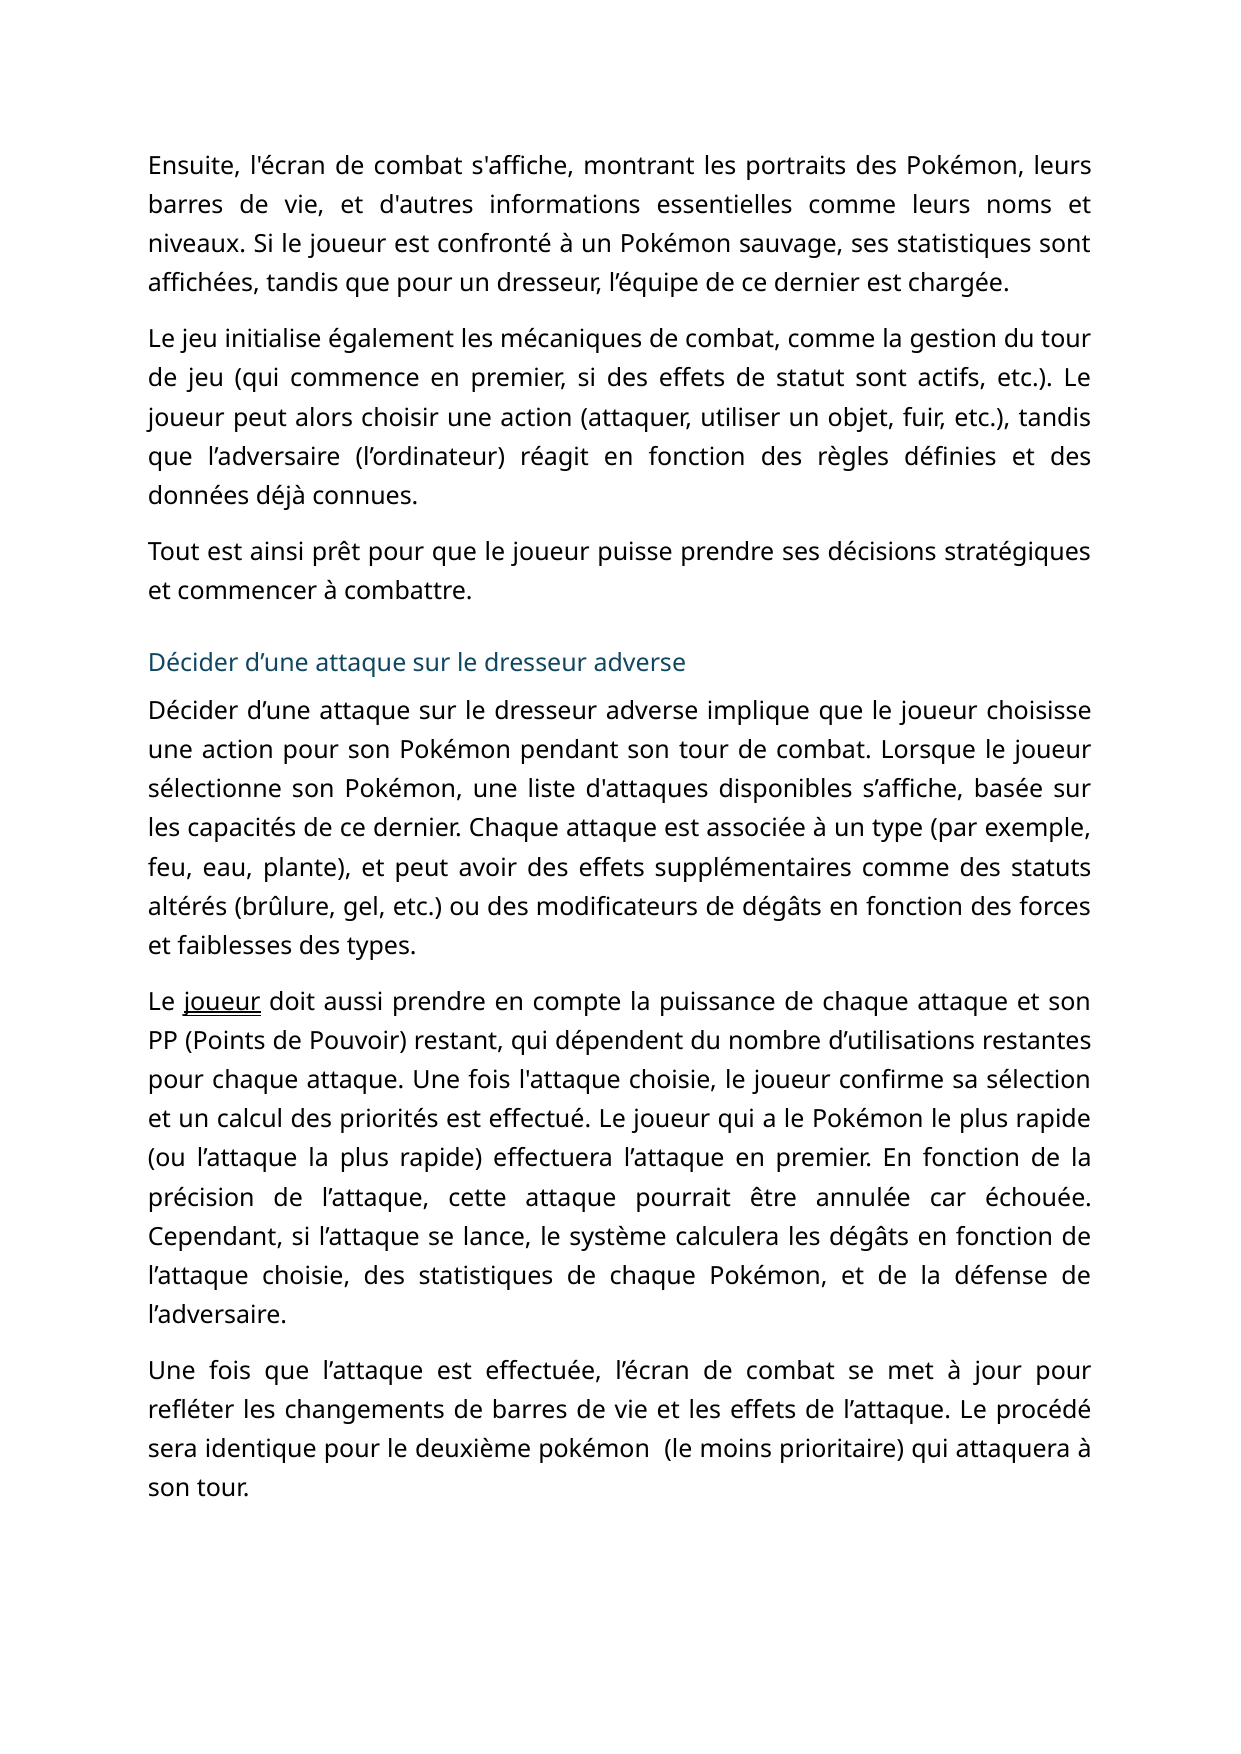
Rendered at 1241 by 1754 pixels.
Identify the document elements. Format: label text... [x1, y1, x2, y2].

text Une fois que l’attaque est effectuée, l’écran de combat se met à jour pour refléter les changements de barres de vie et les effets de l’attaque. Le procédé sera identique pour le deuxième pokémon (le moins prioritaire) qui attaquera à son tour. [148, 1353, 1093, 1504]
text Le jeu initialise également les mécaniques de combat, comme la gestion du tour de jeu (qui commence en premier, si des effets de statut sont actifs, etc.). Le joueur peut alors choisir une action (attaquer, utiliser un objet, fuir, etc.), tandis que l’adversaire (l’ordinateur) réagit en fonction des règles définies et des données déjà connues. [148, 321, 1093, 512]
text Le joueur doit aussi prendre en compte la puissance de chaque attaque et son PP (Points de Pouvoir) restant, qui dépendent du nombre d’utilisations restantes pour chaque attaque. Une fois l'attaque choisie, le joueur confirme sa sélection et un calcul des priorités est effectué. Le joueur qui a le Pokémon le plus rapide (ou l’attaque la plus rapide) effectuera l’attaque en premier. En fonction de la précision de l’attaque, cette attaque pourrait être annulée car échouée. Cependant, si l’attaque se lance, le système calculera les dégâts en fonction de l’attaque choisie, des statistiques de chaque Pokémon, et de la défense de l’adversaire. [148, 983, 1093, 1331]
text Décider d’une attaque sur le dresseur adverse implique que le joueur choisisse une action pour son Pokémon pendant son tour de combat. Lorsque le joueur sélectionne son Pokémon, une liste d'attaques disponibles s’affiche, basée sur les capacités de ce dernier. Chaque attaque est associée à un type (par exemple, feu, eau, plante), et peut avoir des effets supplémentaires comme des statuts altérés (brûlure, gel, etc.) ou des modificateurs de dégâts en fonction des forces et faiblesses des types. [148, 693, 1093, 962]
text Ensuite, l'écran de combat s'affiche, montrant les portraits des Pokémon, leurs barres de vie, et d'autres informations essentielles comme leurs noms et niveaux. Si le joueur est confronté à un Pokémon sauvage, ses statistiques sont affichées, tandis que pour un dresseur, l’équipe de ce dernier est chargée. [148, 148, 1093, 299]
subtitle Décider d’une attaque sur le dresseur adverse [148, 645, 1093, 679]
text Tout est ainsi prêt pour que le joueur puisse prendre ses décisions stratégiques et commencer à combattre. [148, 533, 1093, 607]
